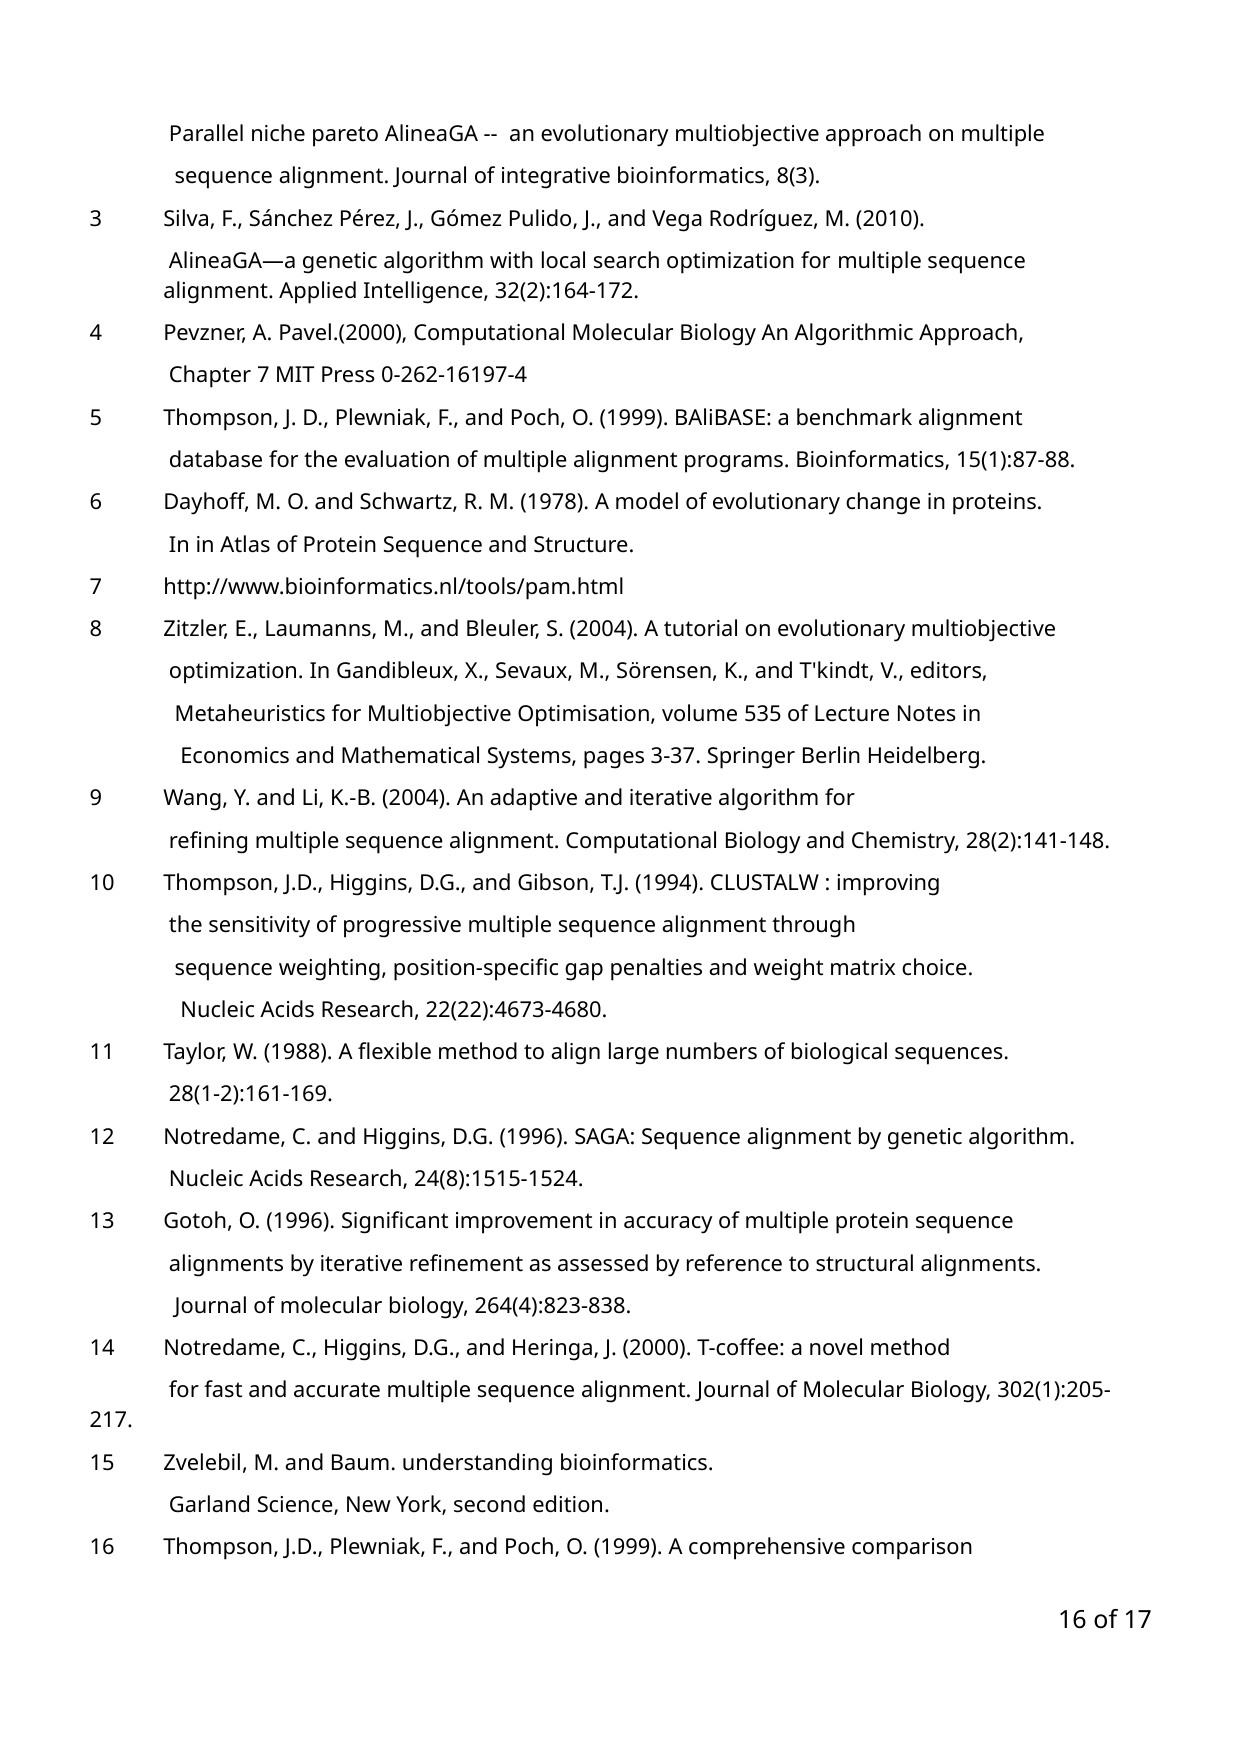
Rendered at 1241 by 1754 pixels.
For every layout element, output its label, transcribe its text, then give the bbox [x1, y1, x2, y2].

text 16 Thompson, J.D., Plewniak, F., and Poch, O. (1999). A comprehensive comparison [89, 1531, 1152, 1561]
text Metaheuristics for Multiobjective Optimisation, volume 535 of Lecture Notes in [89, 698, 1152, 727]
text 10 Thompson, J.D., Higgins, D.G., and Gibson, T.J. (1994). CLUSTALW : improving [89, 867, 1152, 897]
text 8 Zitzler, E., Laumanns, M., and Bleuler, S. (2004). A tutorial on evolutionary multiobjective [89, 613, 1152, 643]
text Chapter 7 MIT Press 0-262-16197-4 [89, 359, 1152, 389]
text sequence weighting, position-specific gap penalties and weight matrix choice. [89, 951, 1152, 981]
text sequence alignment. Journal of integrative bioinformatics, 8(3). [89, 160, 1152, 190]
text for fast and accurate multiple sequence alignment. Journal of Molecular Biology, 302(1):205-217. [89, 1374, 1152, 1434]
text 3 Silva, F., Sánchez Pérez, J., Gómez Pulido, J., and Vega Rodríguez, M. (2010). [89, 203, 1152, 232]
text 11 Taylor, W. (1988). A flexible method to align large numbers of biological sequences. [89, 1036, 1152, 1066]
text 6 Dayhoff, M. O. and Schwartz, R. M. (1978). A model of evolutionary change in proteins. [89, 486, 1152, 516]
text 14 Notredame, C., Higgins, D.G., and Heringa, J. (2000). T-coffee: a novel method [89, 1332, 1152, 1362]
text 13 Gotoh, O. (1996). Significant improvement in accuracy of multiple protein sequence [89, 1205, 1152, 1235]
text Garland Science, New York, second edition. [89, 1489, 1152, 1518]
text alignments by iterative refinement as assessed by reference to structural alignments. [89, 1247, 1152, 1277]
text refining multiple sequence alignment. Computational Biology and Chemistry, 28(2):141-148. [89, 824, 1152, 854]
text AlineaGA—a genetic algorithm with local search optimization for multiple sequence alignment. Applied Intelligence, 32(2):164-172. [89, 245, 1152, 304]
text 15 Zvelebil, M. and Baum. understanding bioinformatics. [89, 1446, 1152, 1476]
text 12 Notredame, C. and Higgins, D.G. (1996). SAGA: Sequence alignment by genetic algorithm. [89, 1121, 1152, 1150]
text database for the evaluation of multiple alignment programs. Bioinformatics, 15(1):87-88. [89, 444, 1152, 474]
text In in Atlas of Protein Sequence and Structure. [89, 528, 1152, 558]
text 4 Pevzner, A. Pavel.(2000), Computational Molecular Biology An Algorithmic Approach, [89, 317, 1152, 347]
text Journal of molecular biology, 264(4):823-838. [89, 1290, 1152, 1319]
text Nucleic Acids Research, 24(8):1515-1524. [89, 1163, 1152, 1193]
text 7 http://www.bioinformatics.nl/tools/pam.html [89, 571, 1152, 601]
text 5 Thompson, J. D., Plewniak, F., and Poch, O. (1999). BAliBASE: a benchmark alignment [89, 402, 1152, 431]
text Parallel niche pareto AlineaGA -- an evolutionary multiobjective approach on multiple [89, 118, 1152, 148]
text Economics and Mathematical Systems, pages 3-37. Springer Berlin Heidelberg. [89, 740, 1152, 770]
text the sensitivity of progressive multiple sequence alignment through [89, 909, 1152, 939]
text Nucleic Acids Research, 22(22):4673-4680. [89, 994, 1152, 1023]
text 9 Wang, Y. and Li, K.-B. (2004). An adaptive and iterative algorithm for [89, 782, 1152, 812]
text 28(1-2):161-169. [89, 1078, 1152, 1108]
text optimization. In Gandibleux, X., Sevaux, M., Sörensen, K., and T'kindt, V., editors, [89, 655, 1152, 685]
